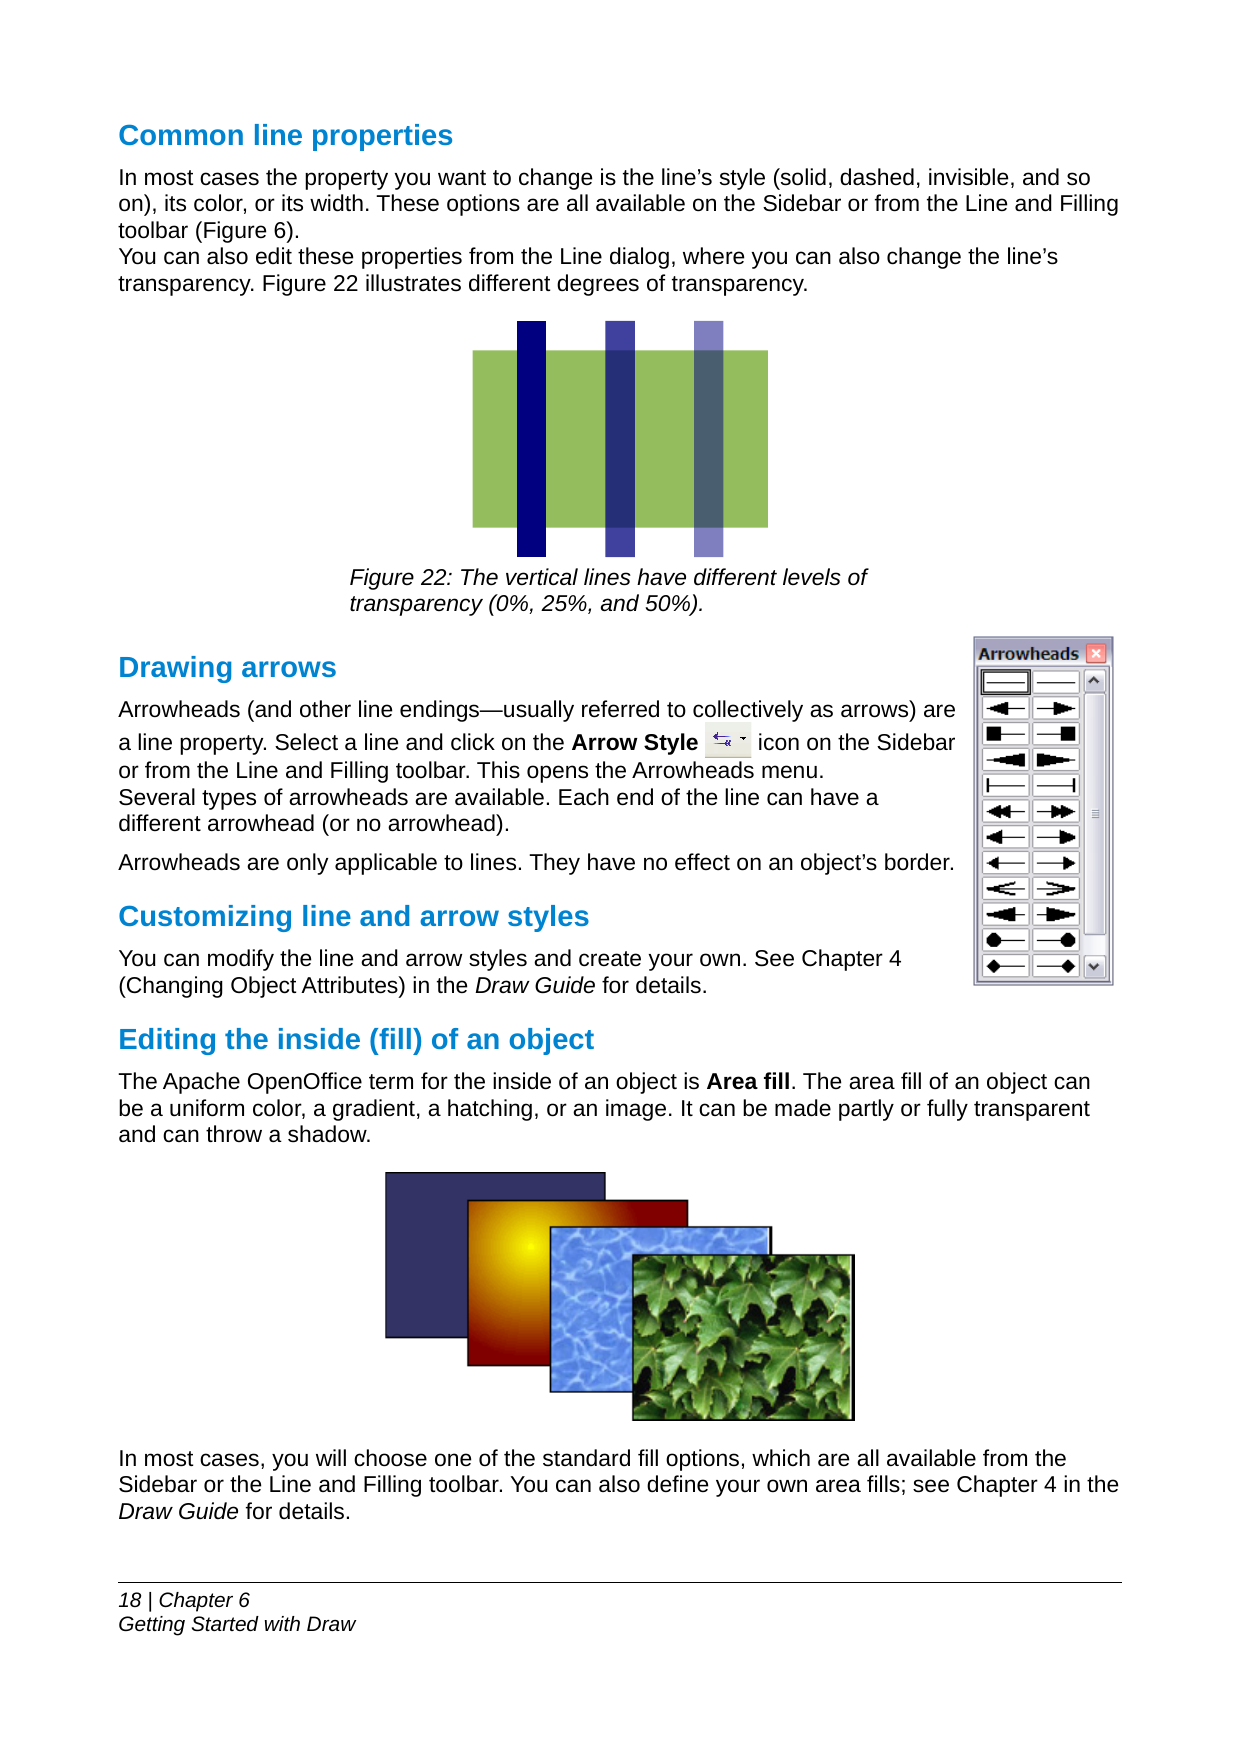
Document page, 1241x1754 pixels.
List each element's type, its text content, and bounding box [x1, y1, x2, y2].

text The Apache OpenOffice term for the inside of an object is Area fill. The area fill of an object can be a uniform color, a gradient, a hatching, or an image. It can be made partly or fully transparent and can throw a shadow. [118, 1068, 1122, 1147]
subtitle Common line properties [118, 118, 1122, 152]
subtitle Editing the inside (fill) of an object [118, 1022, 1122, 1056]
picture [385, 1172, 855, 1421]
subtitle Drawing arrows [118, 650, 970, 684]
picture [705, 722, 752, 758]
text Arrowheads (and other line endings—usually referred to collectively as arrows) are a line property. Select a line and click on the Arrow Style icon on the Sidebar or from the Line and Filling toolbar. This opens the Arrowheads menu. [118, 696, 970, 783]
subtitle Customizing line and arrow styles [118, 899, 970, 933]
text You can also edit these properties from the Line dialog, where you can also change the line’s transparency. Figure 22 illustrates different degrees of transparency. [118, 243, 1122, 296]
text Arrowheads are only applicable to lines. They have no effect on an object’s border. [118, 849, 970, 875]
text Figure 22: The vertical lines have different levels of transparency (0%, 25%, and 50%). [349, 564, 891, 616]
text You can modify the line and arrow styles and create your own. See Chapter 4 (Changing Object Attributes) in the Draw Guide for details. [118, 945, 1122, 998]
text Several types of arrowheads are available. Each end of the line can have a different arrowhead (or no arrowhead). [118, 783, 970, 836]
picture [970, 633, 1116, 988]
text In most cases, you will choose one of the standard fill options, which are all available from the Sidebar or the Line and Filling toolbar. You can also define your own area fills; see Chapter 4 in the Draw Guide for details. [118, 1445, 1122, 1524]
text In most cases the property you want to change is the line’s style (solid, dashed, invisible, and so on), its color, or its width. These options are all available on the Sidebar or from the Line and Filling toolbar (Figure 6). [118, 164, 1122, 243]
